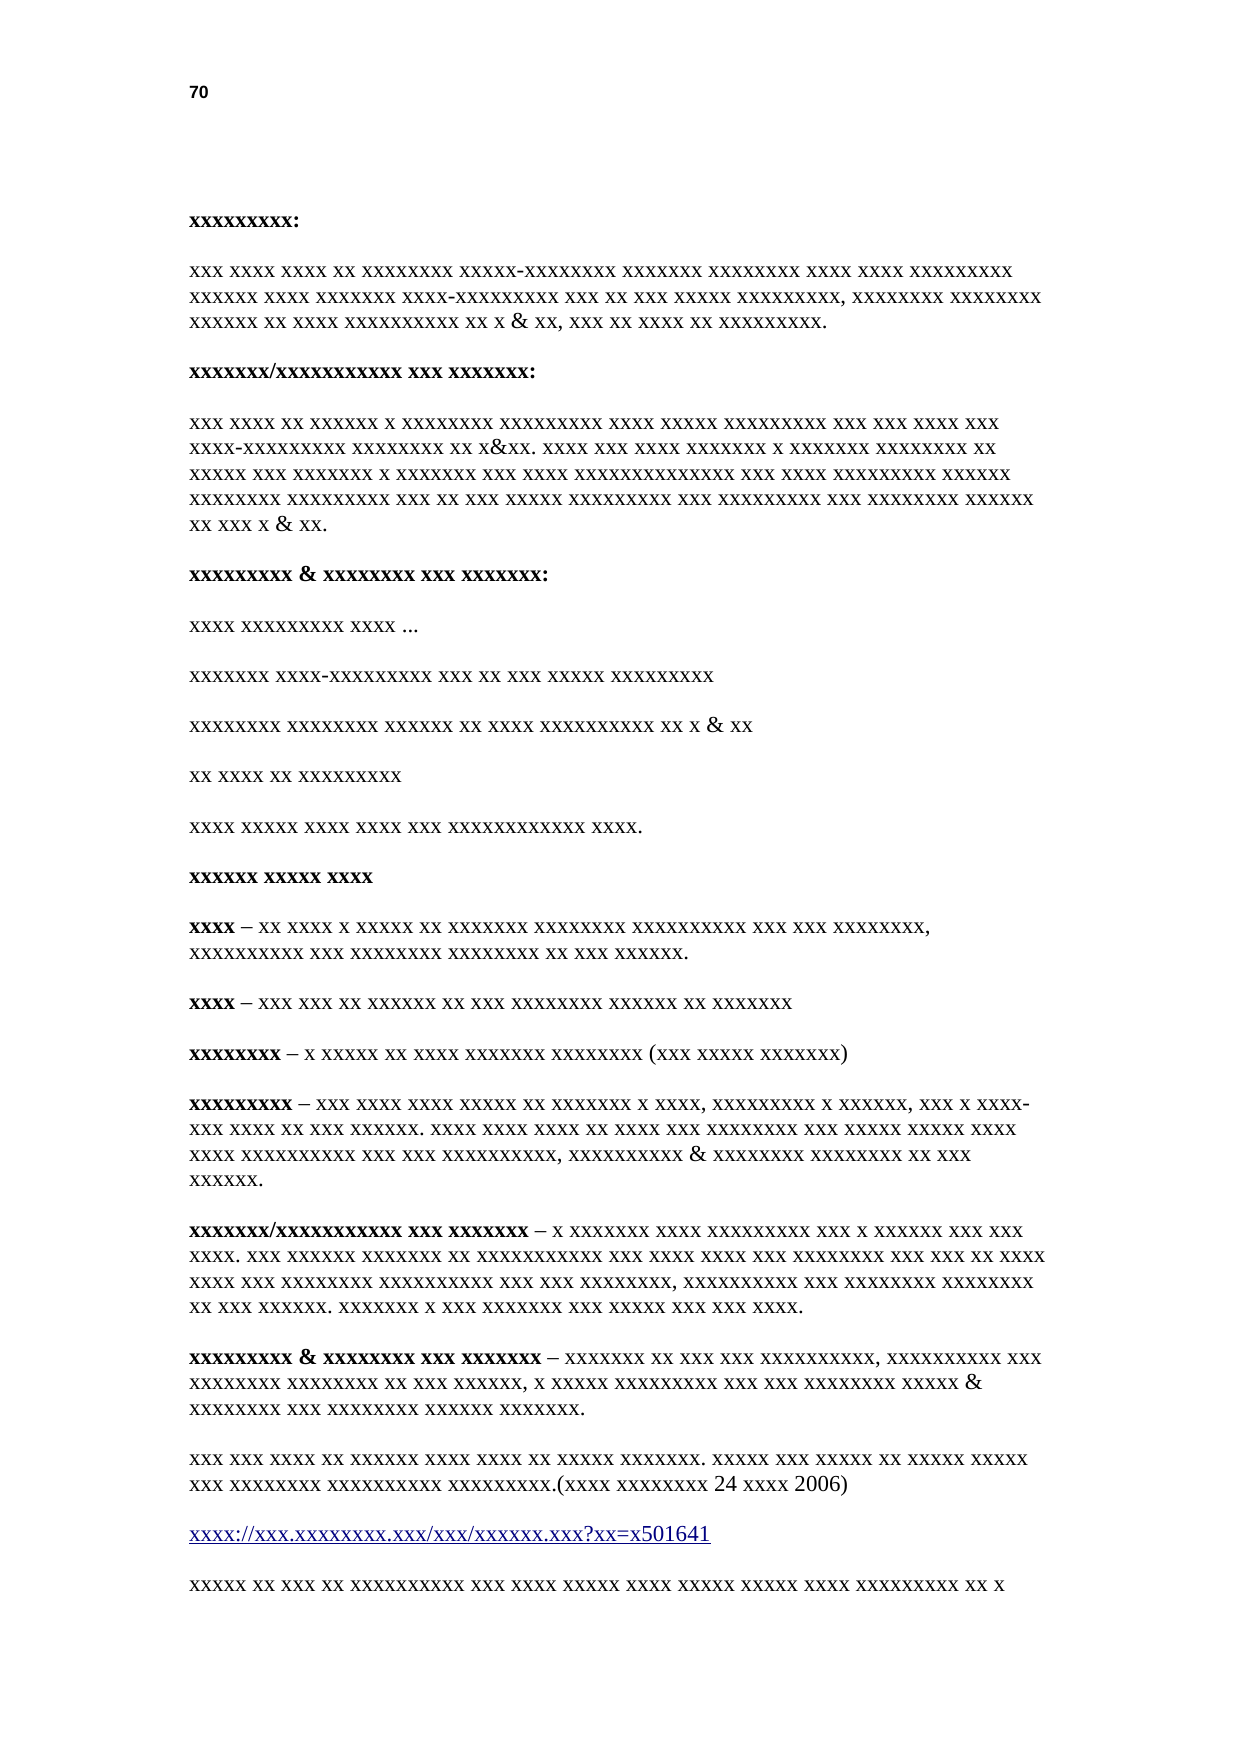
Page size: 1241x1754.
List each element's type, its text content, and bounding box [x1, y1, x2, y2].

text xxxx xxxxx xxxx xxxx xxx xxxxxxxxxxxx xxxx. [189, 813, 1051, 838]
text xxxxxxxx – x xxxxx xx xxxx xxxxxxx xxxxxxxx (xxx xxxxx xxxxxxx) [189, 1039, 1051, 1065]
text xxx xxx xxxx xx xxxxxx xxxx xxxx xx xxxxx xxxxxxx. xxxxx xxx xxxxx xx xxxxx xxxxx xxx xxxxxxxx xxxxxxxxxx xxxxxxxxx.(xxxx xxxxxxxx 24 xxxx 2006) [189, 1445, 1051, 1496]
text xxxxxxxxx – xxx xxxx xxxx xxxxx xx xxxxxxx x xxxx, xxxxxxxxx x xxxxxx, xxx x xxxx-xxx xxxx xx xxx xxxxxx. xxxx xxxx xxxx xx xxxx xxx xxxxxxxx xxx xxxxx xxxxx xxxx xxxx xxxxxxxxxx xxx xxx xxxxxxxxxx, xxxxxxxxxx & xxxxxxxx xxxxxxxx xx xxx xxxxxx. [189, 1090, 1051, 1192]
text xxx xxxx xx xxxxxx x xxxxxxxx xxxxxxxxx xxxx xxxxx xxxxxxxxx xxx xxx xxxx xxx xxxx-xxxxxxxxx xxxxxxxx xx x&xx. xxxx xxx xxxx xxxxxxx x xxxxxxx xxxxxxxx xx xxxxx xxx xxxxxxx x xxxxxxx xxx xxxx xxxxxxxxxxxxxx xxx xxxx xxxxxxxxx xxxxxx xxxxxxxx xxxxxxxxx xxx xx xxx xxxxx xxxxxxxxx xxx xxxxxxxxx xxx xxxxxxxx xxxxxx xx xxx x & xx. [189, 409, 1051, 536]
text xxxxxxx/xxxxxxxxxxx xxx xxxxxxx: [189, 358, 1051, 384]
text xxxx://xxx.xxxxxxxx.xxx/xxx/xxxxxx.xxx?xx=x501641 [189, 1521, 1051, 1546]
text xxxxxxxxx & xxxxxxxx xxx xxxxxxx – xxxxxxx xx xxx xxx xxxxxxxxxx, xxxxxxxxxx xxx xxxxxxxx xxxxxxxx xx xxx xxxxxx, x xxxxx xxxxxxxxx xxx xxx xxxxxxxx xxxxx & xxxxxxxx xxx xxxxxxxx xxxxxx xxxxxxx. [189, 1343, 1051, 1420]
text xxxxxxxxx: [189, 207, 1051, 232]
text xxxxxxxx xxxxxxxx xxxxxx xx xxxx xxxxxxxxxx xx x & xx [189, 712, 1051, 738]
text xxx xxxx xxxx xx xxxxxxxx xxxxx-xxxxxxxx xxxxxxx xxxxxxxx xxxx xxxx xxxxxxxxx xxxxxx xxxx xxxxxxx xxxx-xxxxxxxxx xxx xx xxx xxxxx xxxxxxxxx, xxxxxxxx xxxxxxxx xxxxxx xx xxxx xxxxxxxxxx xx x & xx, xxx xx xxxx xx xxxxxxxxx. [189, 257, 1051, 334]
text xxxxx xx xxx xx xxxxxxxxxx xxx xxxx xxxxx xxxx xxxxx xxxxx xxxx xxxxxxxxx xx x [189, 1571, 1051, 1597]
text xx xxxx xx xxxxxxxxx [189, 762, 1051, 788]
text xxxxxxxxx & xxxxxxxx xxx xxxxxxx: [189, 561, 1051, 587]
text xxxx – xx xxxx x xxxxx xx xxxxxxx xxxxxxxx xxxxxxxxxx xxx xxx xxxxxxxx, xxxxxxxxxx xxx xxxxxxxx xxxxxxxx xx xxx xxxxxx. [189, 913, 1051, 964]
text xxxxxxx/xxxxxxxxxxx xxx xxxxxxx – x xxxxxxx xxxx xxxxxxxxx xxx x xxxxxx xxx xxx xxxx. xxx xxxxxx xxxxxxx xx xxxxxxxxxxx xxx xxxx xxxx xxx xxxxxxxx xxx xxx xx xxxx xxxx xxx xxxxxxxx xxxxxxxxxx xxx xxx xxxxxxxx, xxxxxxxxxx xxx xxxxxxxx xxxxxxxx xx xxx xxxxxx. xxxxxxx x xxx xxxxxxx xxx xxxxx xxx xxx xxxx. [189, 1217, 1051, 1319]
text xxxxxxx xxxx-xxxxxxxxx xxx xx xxx xxxxx xxxxxxxxx [189, 662, 1051, 687]
text xxxx – xxx xxx xx xxxxxx xx xxx xxxxxxxx xxxxxx xx xxxxxxx [189, 989, 1051, 1015]
text xxxxxx xxxxx xxxx [189, 863, 1051, 888]
text xxxx xxxxxxxxx xxxx ... [189, 611, 1051, 637]
